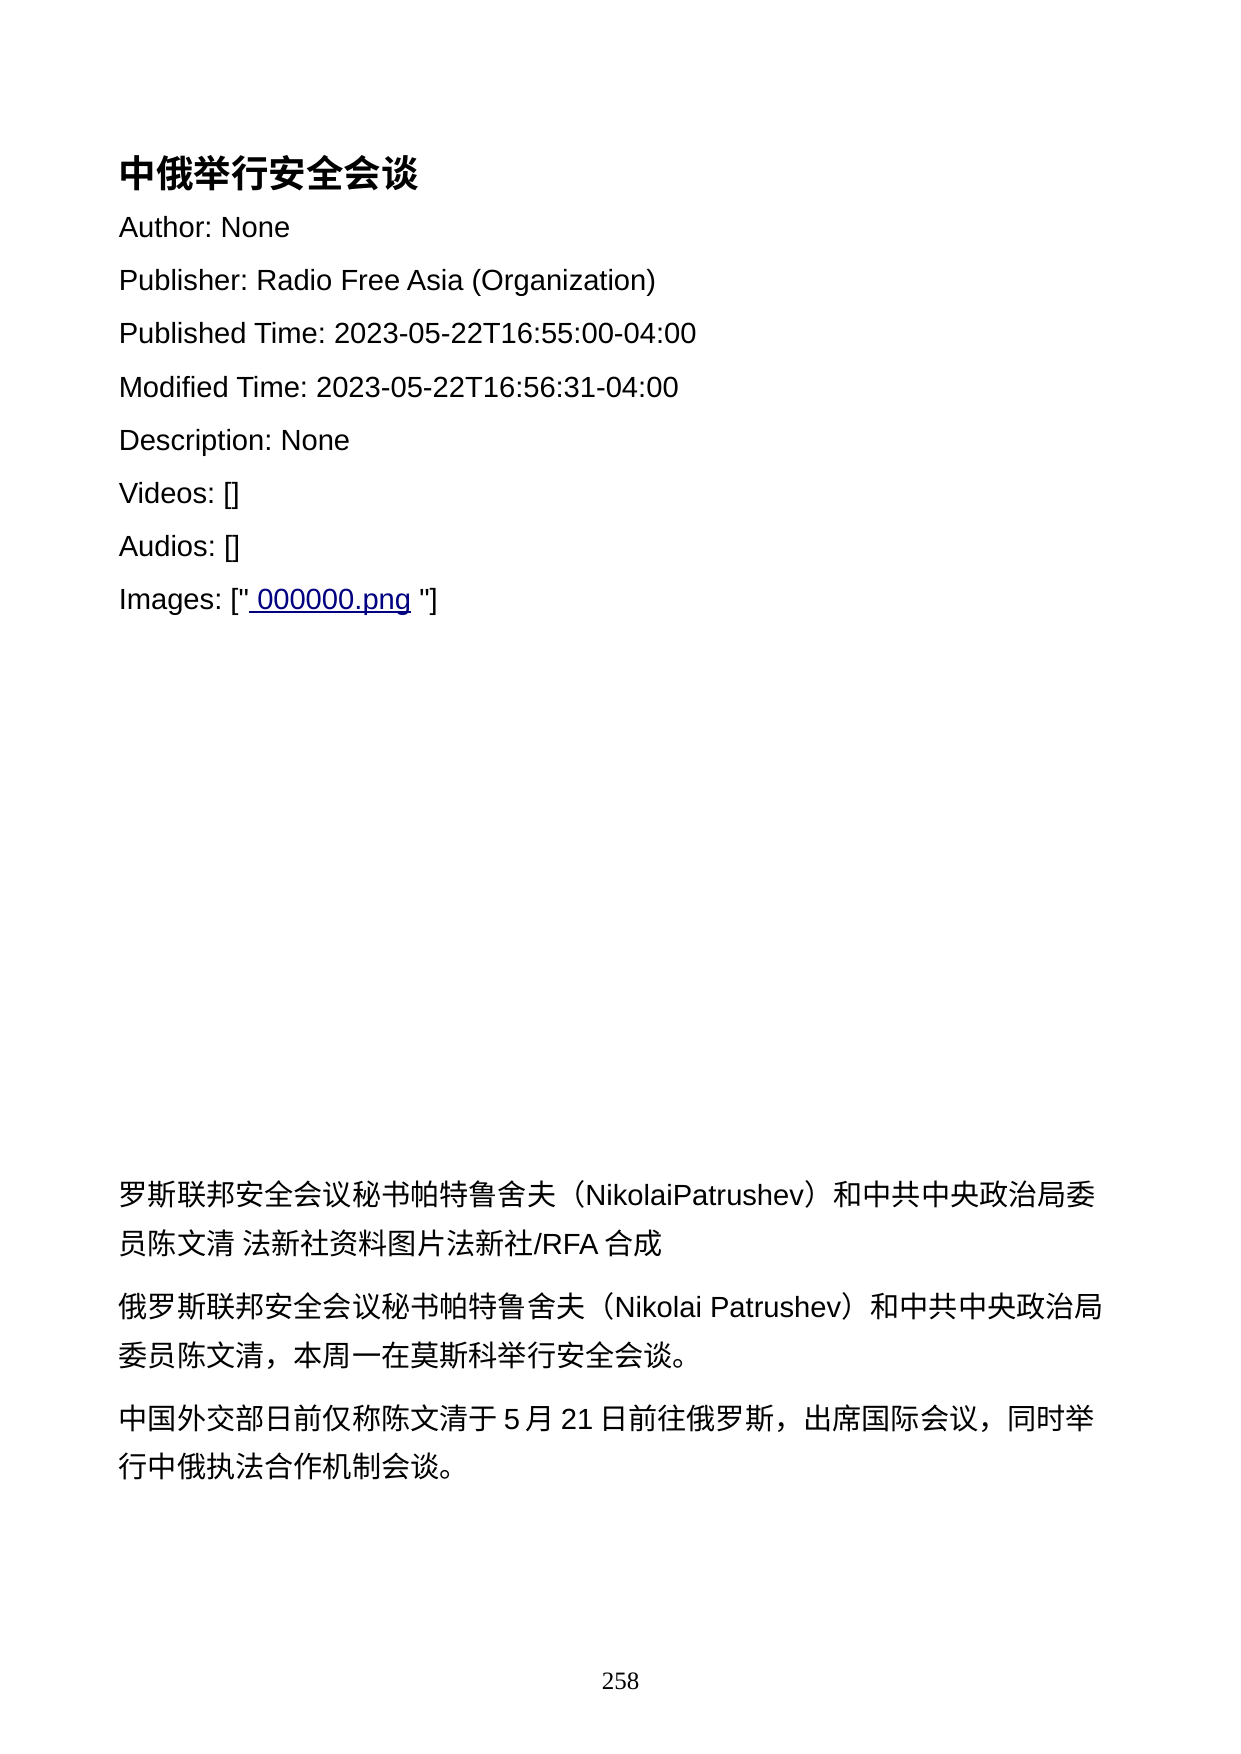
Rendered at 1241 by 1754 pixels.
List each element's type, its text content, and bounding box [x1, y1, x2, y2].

text Images: [" 000000.png "] [118, 582, 1122, 616]
subtitle 中俄举行安全会谈 [118, 143, 1122, 198]
text Published Time: 2023-05-22T16:55:00-04:00 [118, 317, 1122, 350]
text Audios: [] [118, 529, 1122, 563]
text 俄罗斯联邦安全会议秘书帕特鲁舍夫（Nikolai Patrushev）和中共中央政治局委员陈文清，本周一在莫斯科举行安全会谈。 [118, 1284, 1122, 1374]
text Publisher: Radio Free Asia (Organization) [118, 263, 1122, 297]
text Author: None [118, 210, 1122, 244]
text Modified Time: 2023-05-22T16:56:31-04:00 [118, 370, 1122, 403]
text Description: None [118, 423, 1122, 456]
text Videos: [] [118, 476, 1122, 509]
text 中国外交部日前仅称陈文清于5月21日前往俄罗斯，出席国际会议，同时举行中俄执法合作机制会谈。 [118, 1395, 1122, 1486]
text 罗斯联邦安全会议秘书帕特鲁舍夫（NikolaiPatrushev）和中共中央政治局委员陈文清 法新社资料图片法新社/RFA合成 [118, 635, 1122, 1263]
